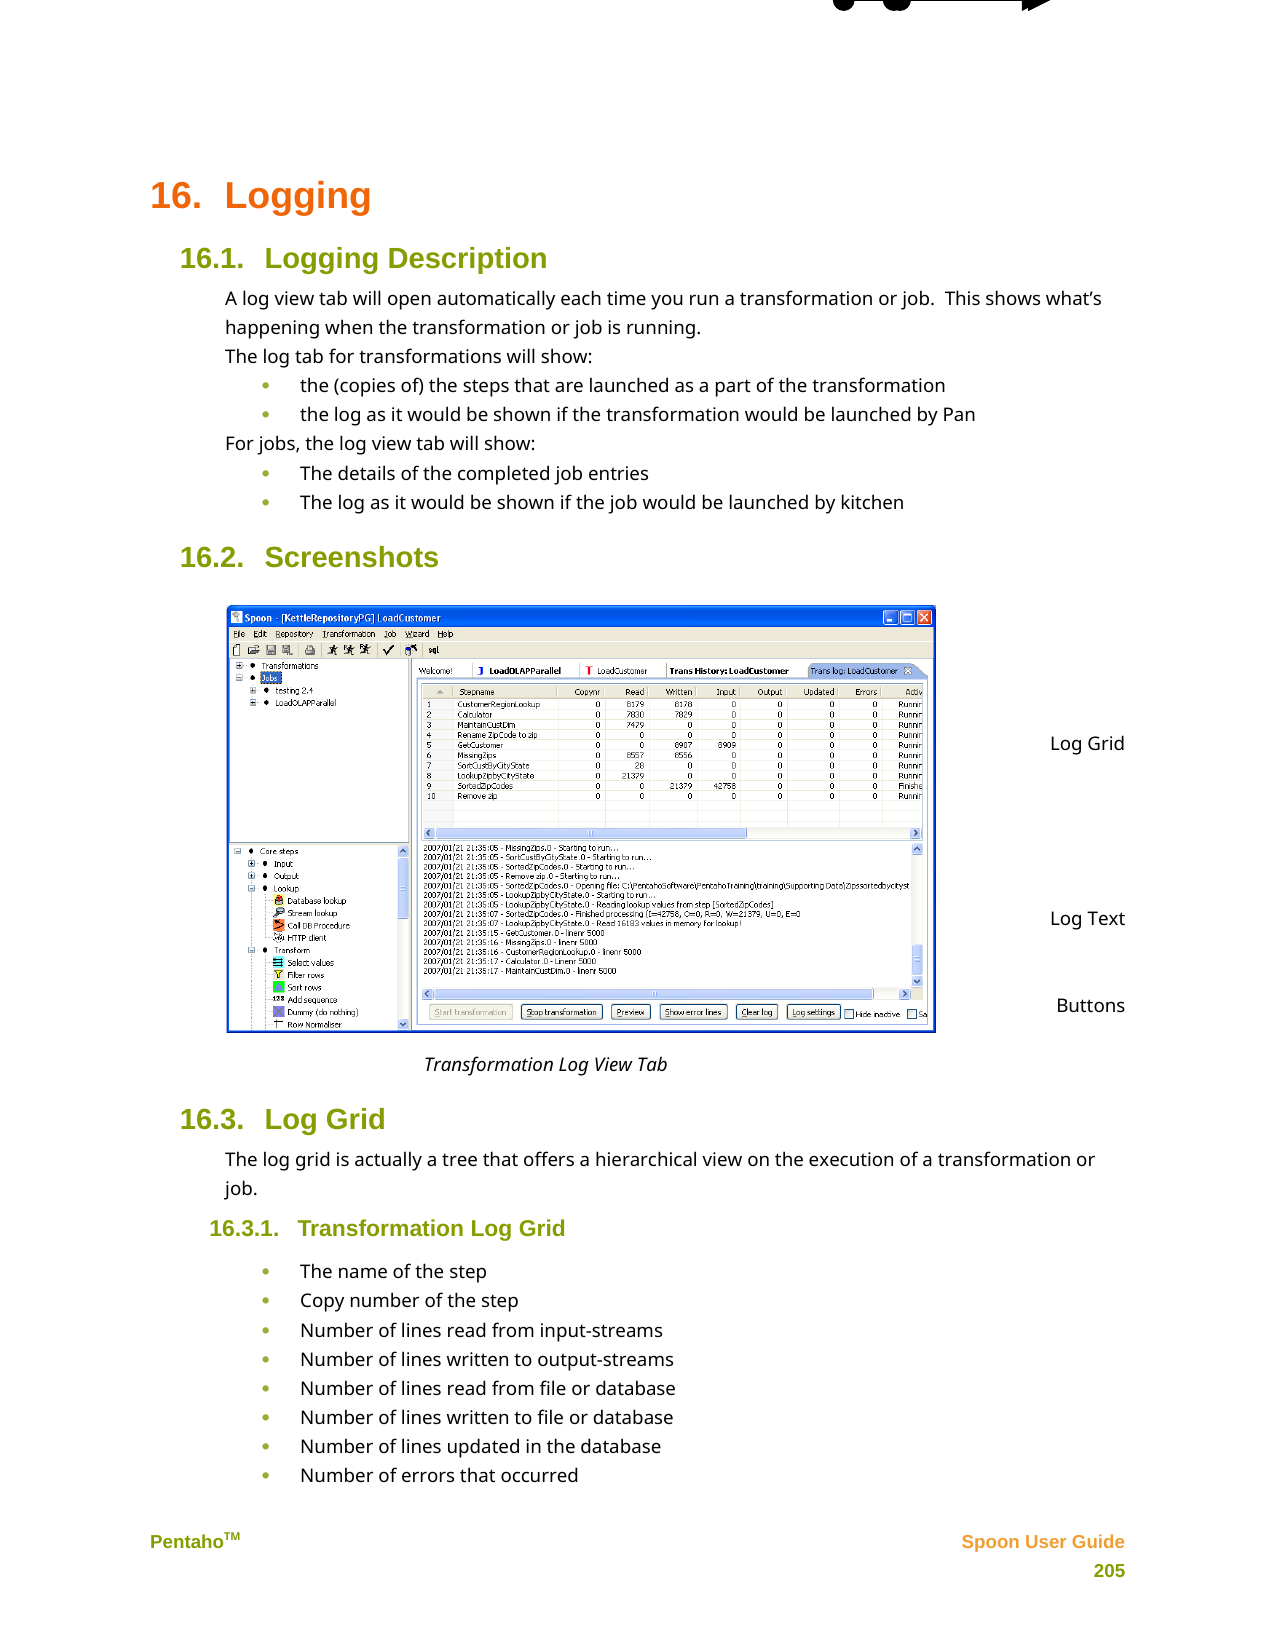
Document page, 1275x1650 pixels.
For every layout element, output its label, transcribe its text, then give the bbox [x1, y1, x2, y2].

list The name of the step [262, 1255, 1125, 1284]
list Number of lines read from input-streams [262, 1314, 1125, 1343]
list Number of lines written to output-streams [262, 1343, 1125, 1372]
text Log Text [937, 902, 1125, 931]
text Transformation Log View Tab [225, 1048, 1125, 1077]
text The log grid is actually a tree that offers a hierarchical view on the execution of a transformation or job. [225, 1143, 1125, 1201]
text The log tab for transformations will show: [225, 340, 1125, 369]
subtitle Screenshots [179, 540, 1125, 575]
list Copy number of the step [262, 1284, 1125, 1314]
subtitle Transformation Log Grid [209, 1208, 1125, 1243]
text Log Grid [937, 727, 1125, 756]
list The details of the completed job entries [262, 457, 1125, 486]
list The log as it would be shown if the job would be launched by kitchen [262, 486, 1125, 515]
text For jobs, the log view tab will show: [225, 427, 1125, 457]
list the log as it would be shown if the transformation would be launched by Pan [262, 398, 1125, 427]
text A log view tab will open automatically each time you run a transformation or job. This shows what’s happening when the transformation or job is running. [225, 282, 1125, 340]
list Number of lines read from file or database [262, 1372, 1125, 1401]
subtitle Logging Description [179, 241, 1125, 275]
list Number of lines written to file or database [262, 1401, 1125, 1430]
list Number of errors that occurred [262, 1459, 1125, 1489]
list Number of lines updated in the database [262, 1430, 1125, 1459]
list the (copies of) the steps that are launched as a part of the transformation [262, 369, 1125, 398]
text Buttons [937, 989, 1125, 1018]
picture [226, 605, 936, 1033]
subtitle Logging [150, 181, 1125, 216]
subtitle Log Grid [179, 1102, 1125, 1137]
